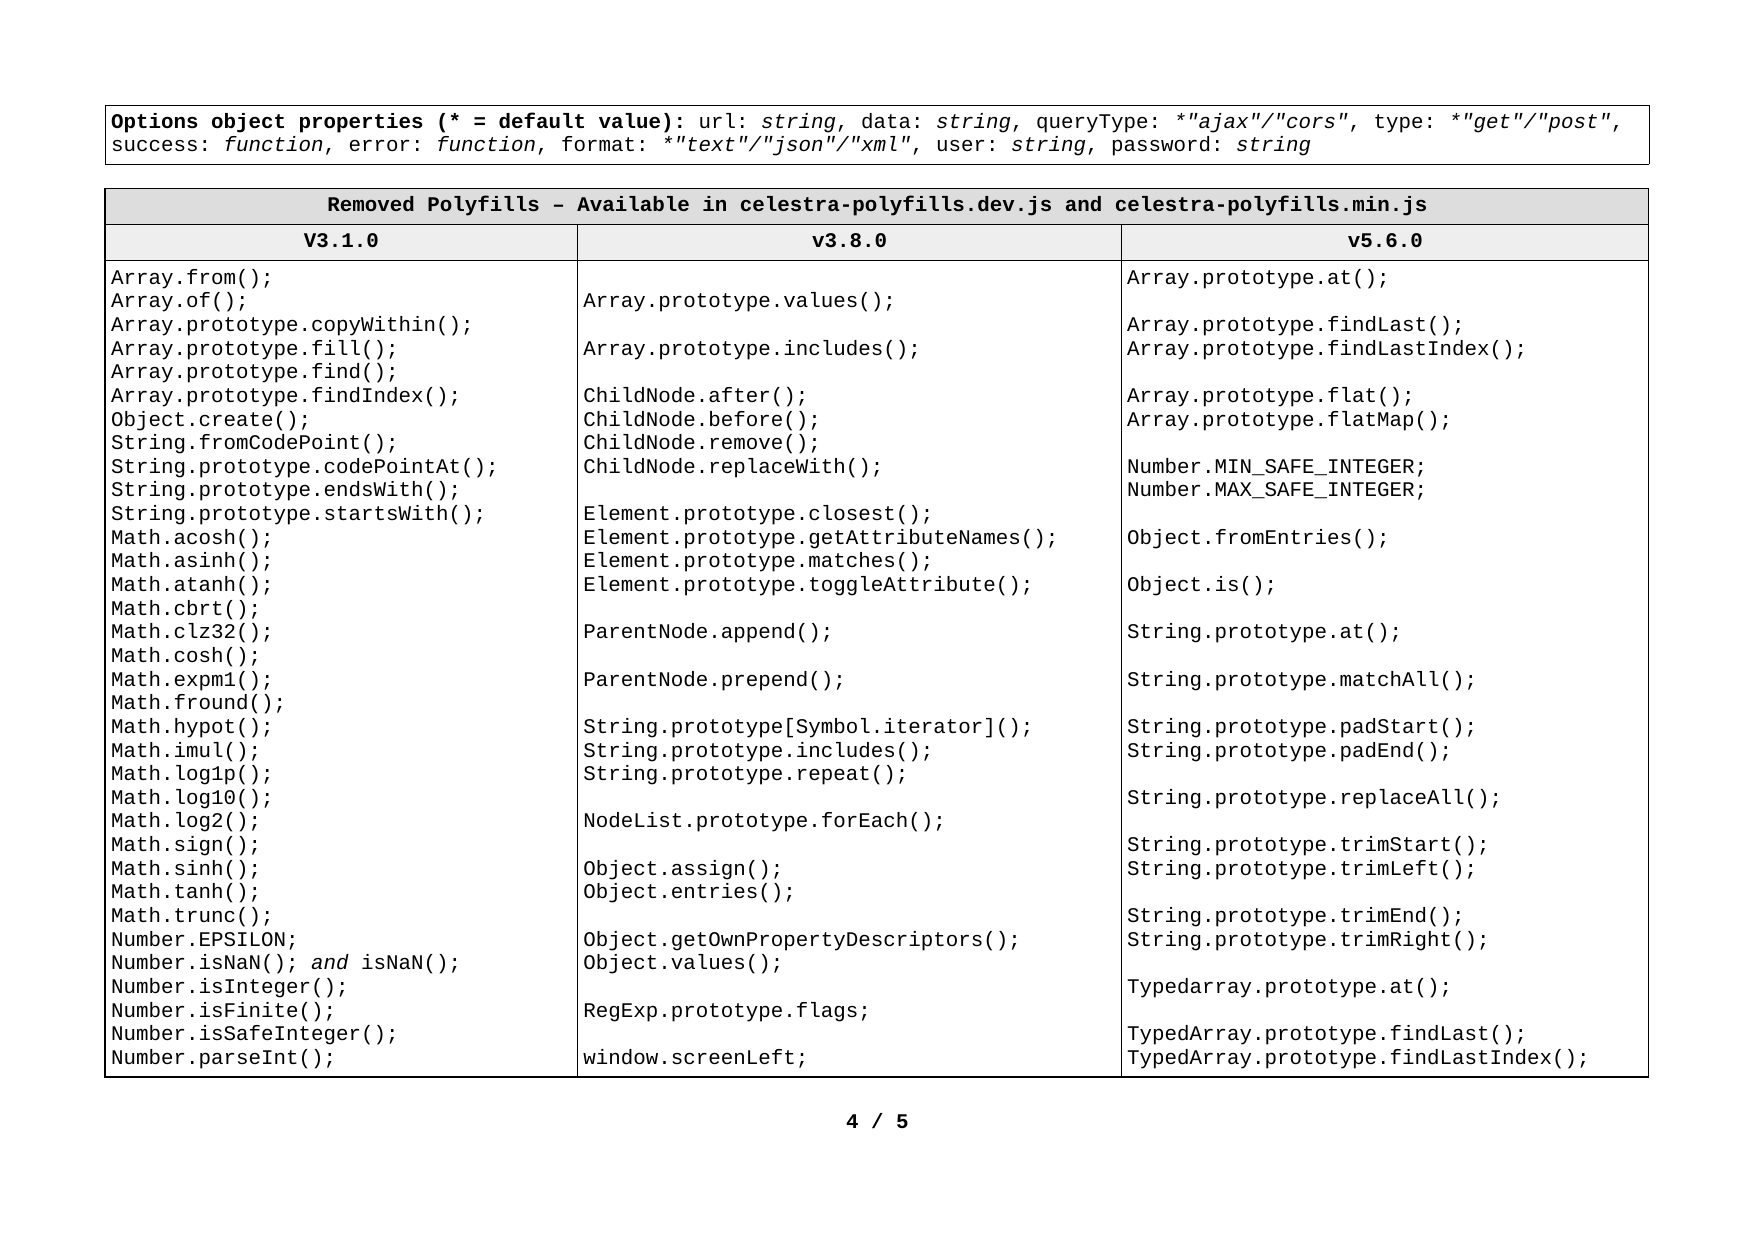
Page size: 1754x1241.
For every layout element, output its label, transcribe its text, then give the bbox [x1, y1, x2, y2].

table_cell Array.prototype.at(); Array.prototype.findLast(); Array.prototype.findLastIndex(); Array.prototype.flat(); Array.prototype.flatMap(); Number.MIN_SAFE_INTEGER; Number.MAX_SAFE_INTEGER; Object.fromEntries(); Object.is(); String.prototype.at(); String.prototype.matchAll(); String.prototype.padStart(); String.prototype.padEnd(); String.prototype.replaceAll(); String.prototype.trimStart(); String.prototype.trimLeft(); String.prototype.trimEnd(); String.prototype.trimRight(); Typedarray.prototype.at(); TypedArray.prototype.findLast(); TypedArray.prototype.findLastIndex(); [1122, 261, 1648, 1076]
table_cell Array.prototype.values(); Array.prototype.includes(); ChildNode.after(); ChildNode.before(); ChildNode.remove(); ChildNode.replaceWith(); Element.prototype.closest(); Element.prototype.getAttributeNames(); Element.prototype.matches(); Element.prototype.toggleAttribute(); ParentNode.append(); ParentNode.prepend(); String.prototype[Symbol.iterator](); String.prototype.includes(); String.prototype.repeat(); NodeList.prototype.forEach(); Object.assign(); Object.entries(); Object.getOwnPropertyDescriptors(); Object.values(); RegExp.prototype.flags; window.screenLeft; [578, 261, 1121, 1076]
table_cell v5.6.0 [1122, 225, 1648, 260]
table_cell Array.from(); Array.of(); Array.prototype.copyWithin(); Array.prototype.fill(); Array.prototype.find(); Array.prototype.findIndex(); Object.create(); String.fromCodePoint(); String.prototype.codePointAt(); String.prototype.endsWith(); String.prototype.startsWith(); Math.acosh(); Math.asinh(); Math.atanh(); Math.cbrt(); Math.clz32(); Math.cosh(); Math.expm1(); Math.fround(); Math.hypot(); Math.imul(); Math.log1p(); Math.log10(); Math.log2(); Math.sign(); Math.sinh(); Math.tanh(); Math.trunc(); Number.EPSILON; Number.isNaN(); and isNaN(); Number.isInteger(); Number.isFinite(); Number.isSafeInteger(); Number.parseInt(); [106, 261, 577, 1076]
table_header Removed Polyfills – Available in celestra-polyfills.dev.js and celestra-polyfills.min.js [106, 189, 1648, 224]
table_cell v3.8.0 [578, 225, 1121, 260]
table_cell Options object properties (* = default value): url: string, data: string, queryType: *"ajax"/"cors", type: *"get"/"post", success: function, error: function, format: *"text"/"json"/"xml", user: string, password: string [106, 106, 1649, 164]
table_cell V3.1.0 [106, 225, 577, 260]
